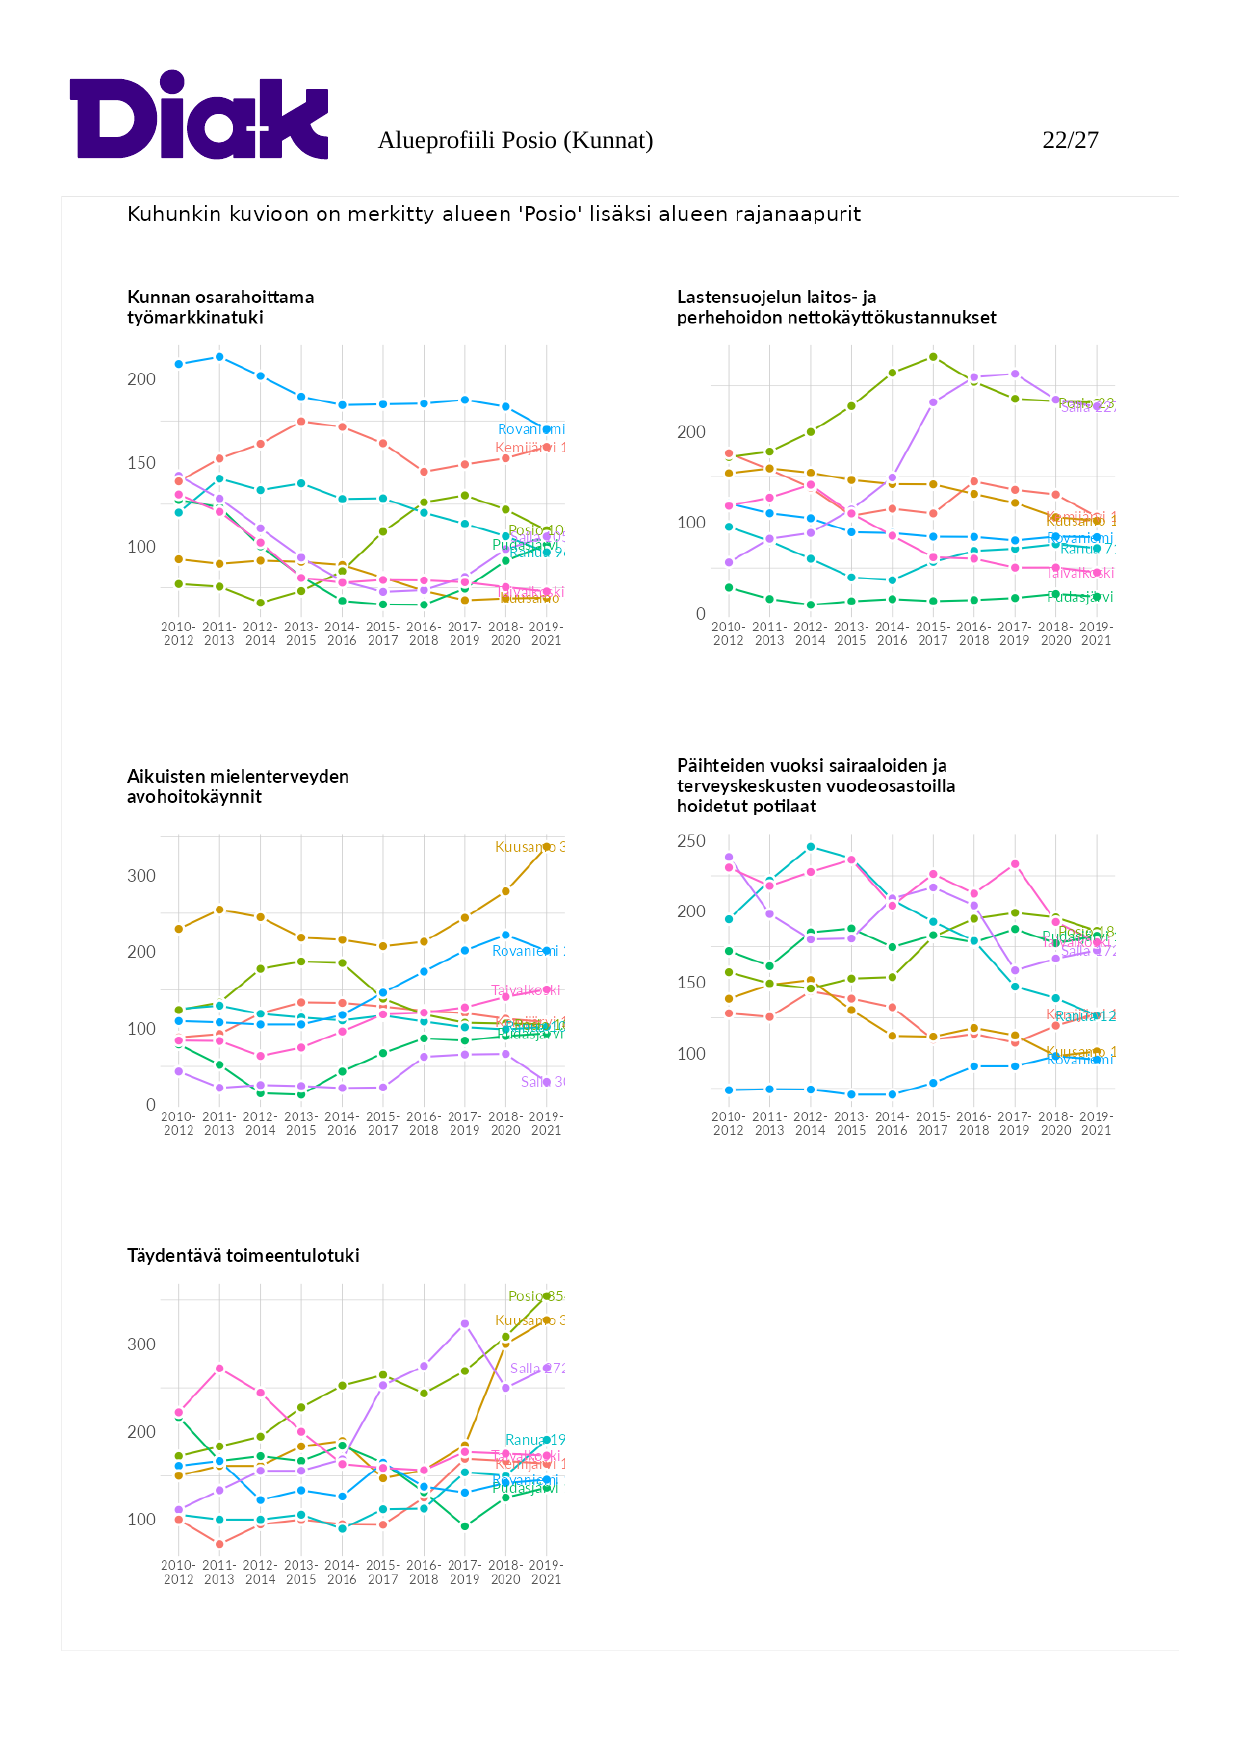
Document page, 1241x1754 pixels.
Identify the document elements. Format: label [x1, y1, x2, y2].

picture [61, 196, 1179, 1651]
